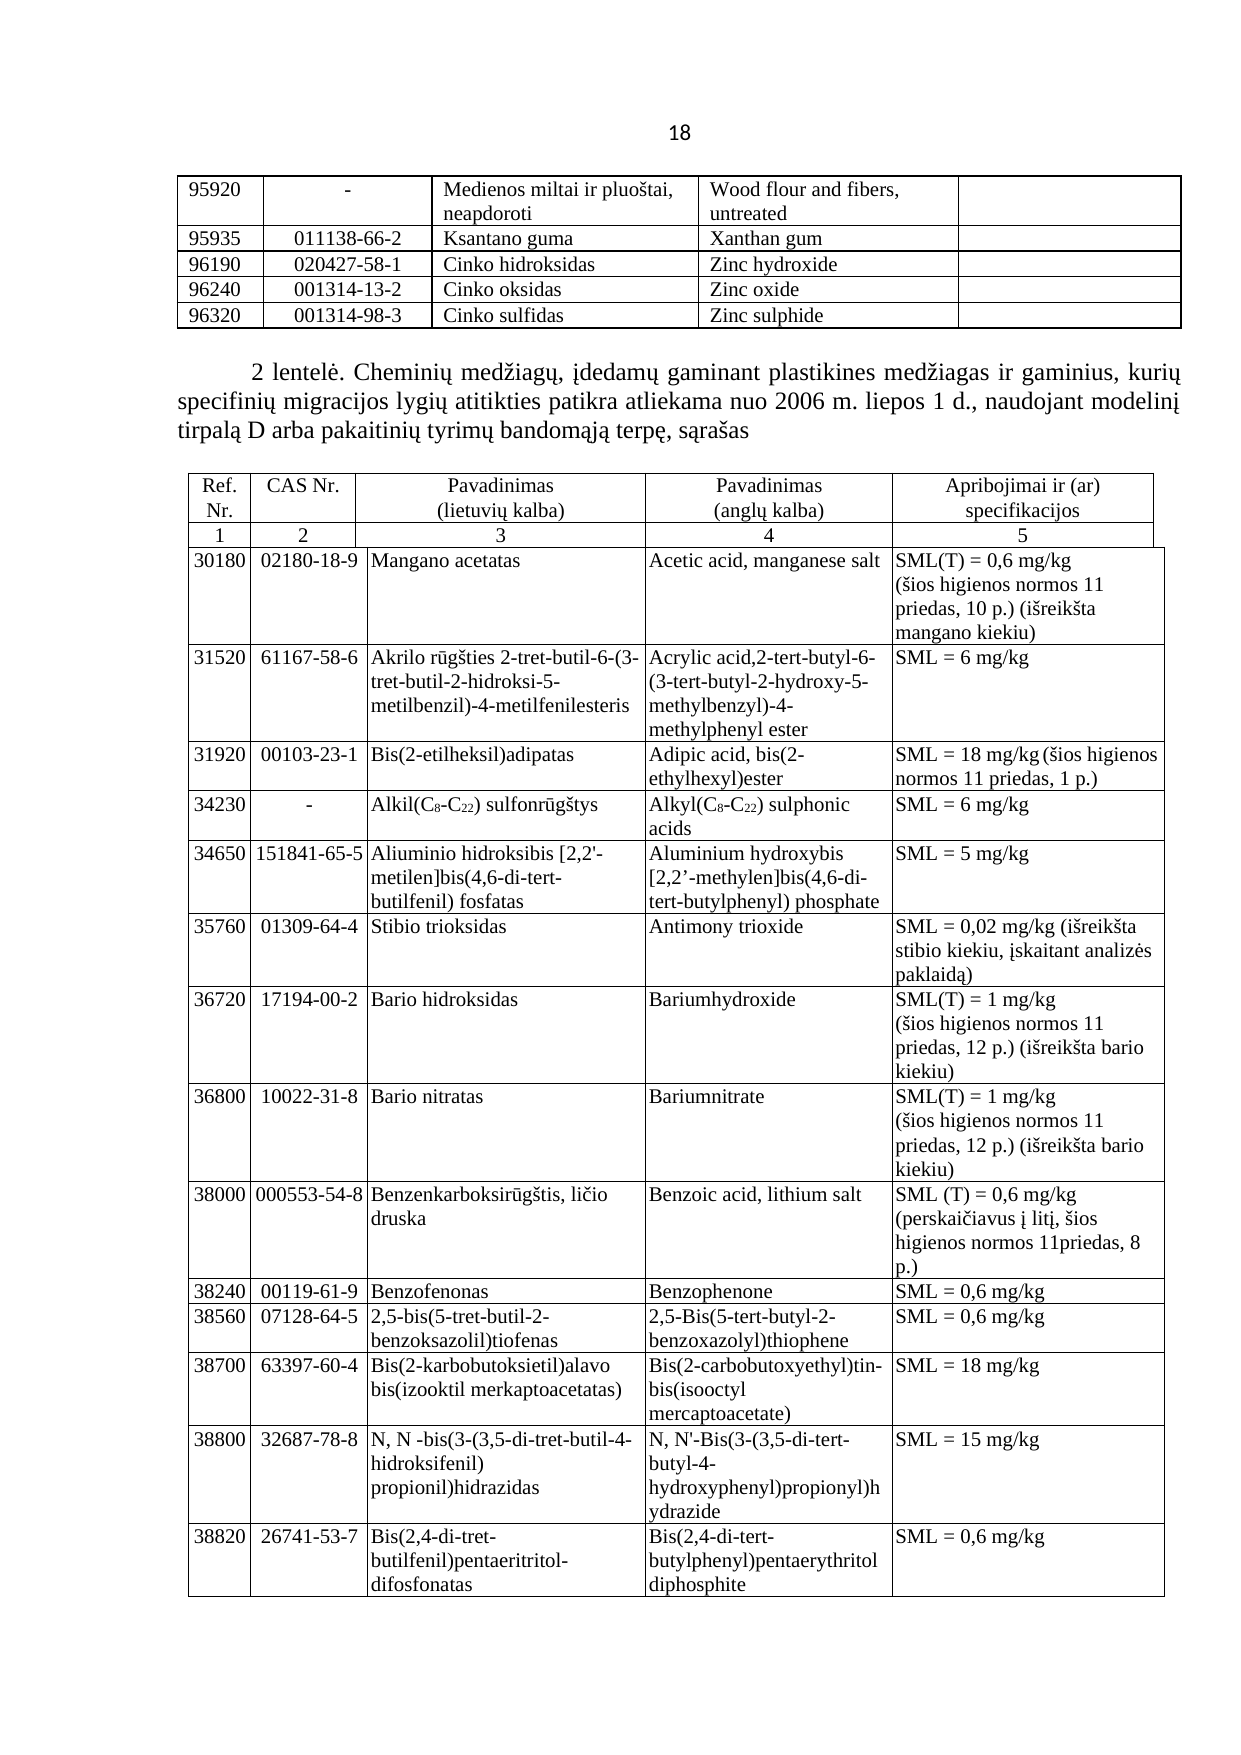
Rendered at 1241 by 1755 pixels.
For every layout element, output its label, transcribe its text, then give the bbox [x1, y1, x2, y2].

table_cell SML(T) = 1 mg/kg (šios higienos normos 11 priedas, 12 p.) (išreikšta bario kiekiu) [893, 1084, 1164, 1181]
table_cell SML = 6 mg/kg [893, 791, 1164, 839]
table_cell Acrylic acid,2-tert-butyl-6-(3-tert-butyl-2-hydroxy-5-methylbenzyl)-4-methylphenyl ester [646, 645, 892, 741]
table_cell SML(T) = 1 mg/kg (šios higienos normos 11 priedas, 12 p.) (išreikšta bario kiekiu) [893, 987, 1164, 1083]
table_cell Zinc oxide [699, 277, 958, 301]
table_header Pavadinimas (lietuvių kalba) [356, 474, 645, 522]
table_cell Stibio trioksidas [368, 914, 645, 986]
table_cell [959, 252, 1180, 276]
table_cell 38240 [189, 1279, 250, 1303]
table_cell 34230 [189, 791, 250, 839]
table_cell 02180-18-9 [251, 548, 367, 644]
table_cell 10022-31-8 [251, 1084, 367, 1181]
table_cell 95935 [178, 226, 263, 250]
table_cell - [251, 791, 367, 839]
table_cell Bis(2-etilheksil)adipatas [368, 742, 645, 790]
table_cell 001314-13-2 [264, 277, 431, 301]
table_cell 01309-64-4 [251, 914, 367, 986]
table_cell Cinko sulfidas [433, 303, 698, 327]
table_cell 2,5-Bis(5-tert-butyl-2-benzoxazolyl)thiophene [646, 1304, 892, 1352]
table_cell Bariumnitrate [646, 1084, 892, 1181]
table_cell 31920 [189, 742, 250, 790]
table_cell 96240 [178, 277, 263, 301]
table_cell SML = 6 mg/kg [893, 645, 1164, 741]
table_cell SML = 18 mg/kg (šios higienos normos 11 priedas, 1 p.) [893, 742, 1164, 790]
table_cell Bario hidroksidas [368, 987, 645, 1083]
table_cell 95920 [178, 177, 263, 224]
table_cell Alkyl(C8-C22) sulphonic acids [646, 791, 892, 839]
table_cell SML = 15 mg/kg [893, 1426, 1164, 1523]
table_cell SML = 5 mg/kg [893, 841, 1164, 913]
table_cell Ksantano guma [433, 226, 698, 250]
table_cell 020427-58-1 [264, 252, 431, 276]
table_cell 00103-23-1 [251, 742, 367, 790]
table_header Apribojimai ir (ar) specifikacijos [893, 474, 1153, 522]
table_cell SML(T) = 0,6 mg/kg (šios higienos normos 11 priedas, 10 p.) (išreikšta mangano kiekiu) [893, 548, 1164, 644]
table_cell 61167-58-6 [251, 645, 367, 741]
table_cell - [264, 177, 431, 224]
table_cell N, N'-Bis(3-(3,5-di-tert-butyl-4-hydroxyphenyl)propionyl)hydrazide [646, 1426, 892, 1523]
table_cell [959, 277, 1180, 301]
table_cell 26741-53-7 [251, 1524, 367, 1596]
table_cell 00119-61-9 [251, 1279, 367, 1303]
table_cell Antimony trioxide [646, 914, 892, 986]
text 2 lentelė. Cheminių medžiagų, įdedamų gaminant plastikines medžiagas ir gaminius, kurių specifinių migracijos lygių atitikties patikra atliekama nuo 2006 m. liepos 1 d., naudojant modelinį tirpalą D arba pakaitinių tyrimų bandomąją terpę, sąrašas [177, 357, 1181, 444]
table_cell SML = 0,02 mg/kg (išreikšta stibio kiekiu, įskaitant analizės paklaidą) [893, 914, 1164, 986]
table_cell 38800 [189, 1426, 250, 1523]
table_cell 1 [189, 523, 250, 547]
table_cell SML = 0,6 mg/kg [893, 1304, 1164, 1352]
table_cell [1154, 522, 1164, 547]
table_cell Medienos miltai ir pluoštai, neapdoroti [433, 177, 698, 224]
table_cell 2,5-bis(5-tret-butil-2-benzoksazolil)tiofenas [368, 1304, 645, 1352]
table_cell Bis(2,4-di-tret-butilfenil)pentaeritritol- difosfonatas [368, 1524, 645, 1596]
table_header Pavadinimas (anglų kalba) [646, 474, 892, 522]
table_header Ref. Nr. [189, 474, 250, 522]
table_cell 2 [251, 523, 355, 547]
table_cell Benzophenone [646, 1279, 892, 1303]
table_cell 31520 [189, 645, 250, 741]
table_cell Acetic acid, manganese salt [646, 548, 892, 644]
table_cell Cinko hidroksidas [433, 252, 698, 276]
table_cell 17194-00-2 [251, 987, 367, 1083]
table_cell 38000 [189, 1182, 250, 1278]
table_cell 35760 [189, 914, 250, 986]
table_cell Adipic acid, bis(2-ethylhexyl)ester [646, 742, 892, 790]
table_cell 63397-60-4 [251, 1353, 367, 1425]
table_cell 011138-66-2 [264, 226, 431, 250]
table_header [1154, 473, 1164, 522]
table_cell SML = 0,6 mg/kg [893, 1279, 1164, 1303]
table_cell Bis(2-carbobutoxyethyl)tin-bis(isooctyl mercaptoacetate) [646, 1353, 892, 1425]
table_cell 4 [646, 523, 892, 547]
table_cell 151841-65-5 [251, 841, 367, 913]
table_header CAS Nr. [251, 474, 355, 522]
table_cell Bario nitratas [368, 1084, 645, 1181]
table_cell Benzenkarboksirūgštis, ličio druska [368, 1182, 645, 1278]
table_cell Zinc hydroxide [699, 252, 958, 276]
table_cell [959, 226, 1180, 250]
table_cell Wood flour and fibers, untreated [699, 177, 958, 224]
table_cell Benzofenonas [368, 1279, 645, 1303]
table_cell Alkil(C8-C22) sulfonrūgštys [368, 791, 645, 839]
table_cell 38820 [189, 1524, 250, 1596]
table_cell 5 [893, 523, 1153, 547]
table_cell 96320 [178, 303, 263, 327]
table_cell SML = 0,6 mg/kg [893, 1524, 1164, 1596]
table_cell 30180 [189, 548, 250, 644]
table_cell Zinc sulphide [699, 303, 958, 327]
table_cell Akrilo rūgšties 2-tret-butil-6-(3-tret-butil-2-hidroksi-5-metilbenzil)-4-metilfenilesteris [368, 645, 645, 741]
table_cell Benzoic acid, lithium salt [646, 1182, 892, 1278]
table_cell Mangano acetatas [368, 548, 645, 644]
table_cell 34650 [189, 841, 250, 913]
table_cell 32687-78-8 [251, 1426, 367, 1523]
table_cell Bariumhydroxide [646, 987, 892, 1083]
table_cell 36800 [189, 1084, 250, 1181]
table_cell 3 [356, 523, 645, 547]
table_cell 000553-54-8 [251, 1182, 367, 1278]
table_cell [959, 177, 1180, 224]
table_cell 001314-98-3 [264, 303, 431, 327]
table_cell 36720 [189, 987, 250, 1083]
table_cell [959, 303, 1180, 327]
table_cell SML = 18 mg/kg [893, 1353, 1164, 1425]
table_cell 38560 [189, 1304, 250, 1352]
table_cell 96190 [178, 252, 263, 276]
table_cell Cinko oksidas [433, 277, 698, 301]
table_cell Bis(2,4-di-tert-butylphenyl)pentaerythritol diphosphite [646, 1524, 892, 1596]
table_cell Xanthan gum [699, 226, 958, 250]
table_cell N, N -bis(3-(3,5-di-tret-butil-4- hidroksifenil) propionil)hidrazidas [368, 1426, 645, 1523]
table_cell Bis(2-karbobutoksietil)alavo bis(izooktil merkaptoacetatas) [368, 1353, 645, 1425]
table_cell 38700 [189, 1353, 250, 1425]
table_cell 07128-64-5 [251, 1304, 367, 1352]
